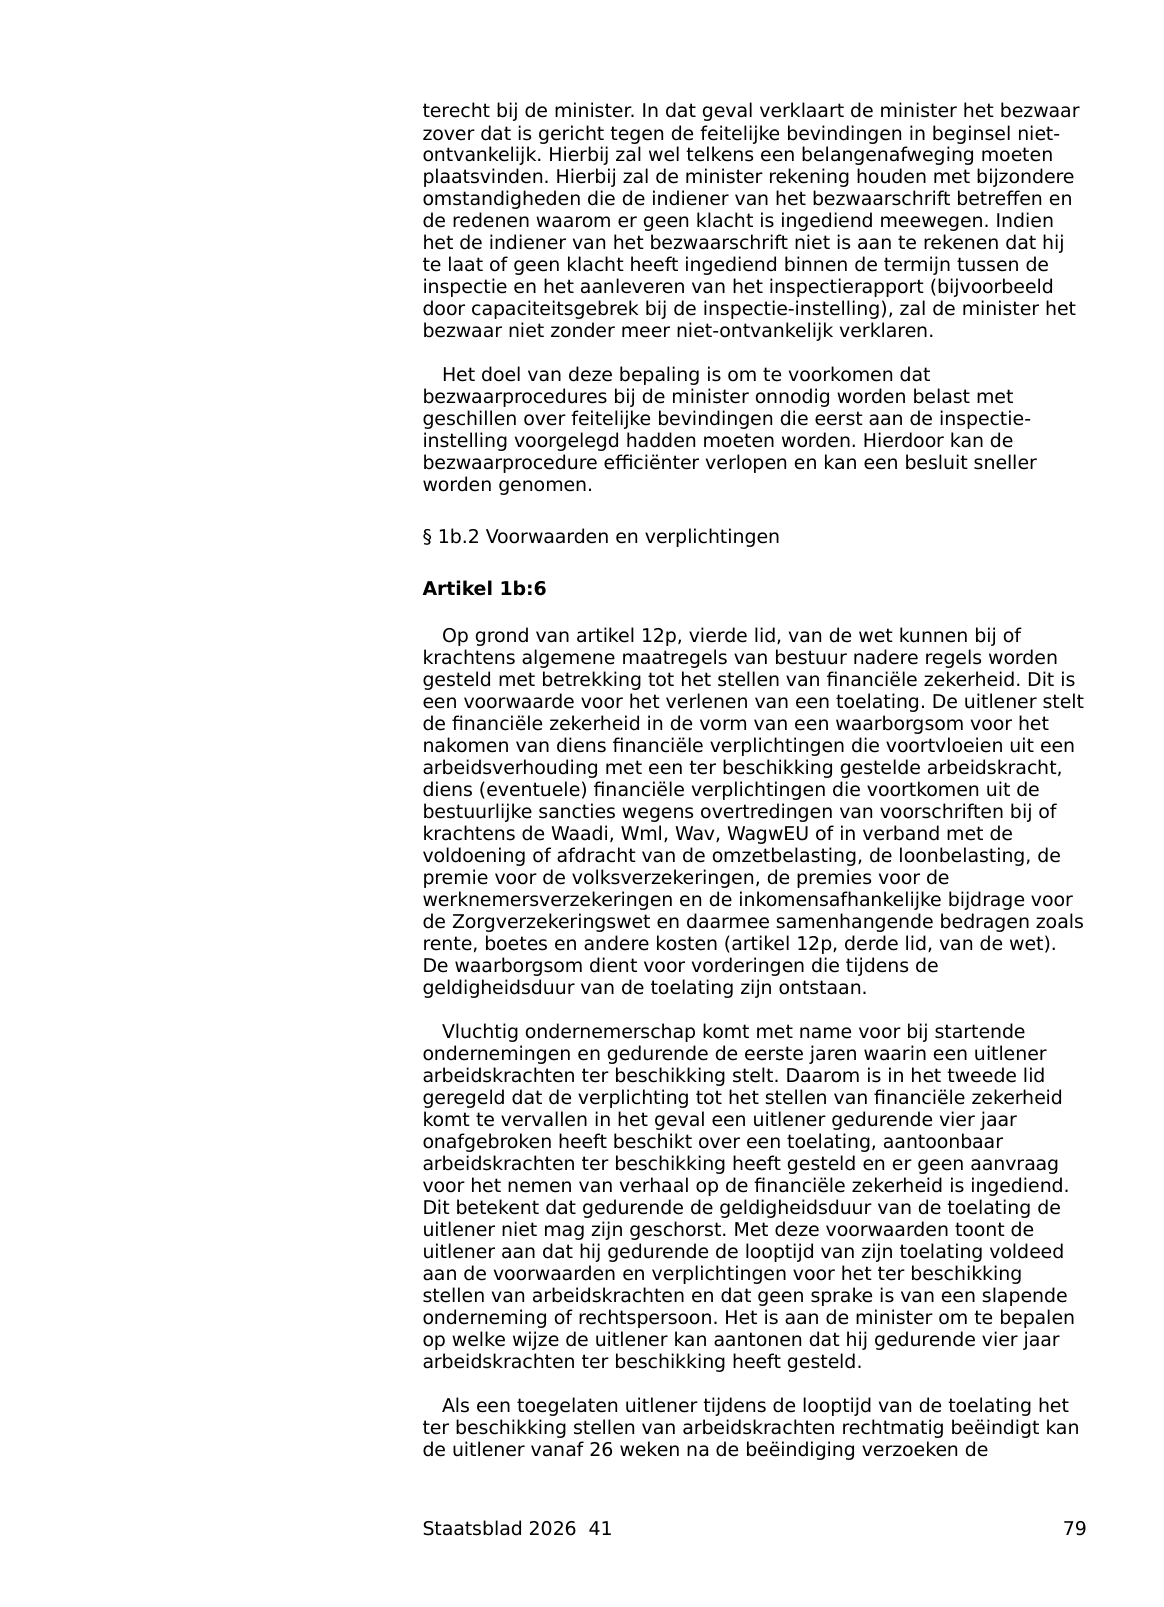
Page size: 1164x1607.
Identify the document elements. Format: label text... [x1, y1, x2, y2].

text Als een toegelaten uitlener tijdens de looptijd van de toelating het ter beschikking stellen van arbeidskrachten rechtmatig beëindigt kan de uitlener vanaf 26 weken na de beëindiging verzoeken de [422, 1395, 1087, 1461]
text Vluchtig ondernemerschap komt met name voor bij startende ondernemingen en gedurende de eerste jaren waarin een uitlener arbeidskrachten ter beschikking stelt. Daarom is in het tweede lid geregeld dat de verplichting tot het stellen van financiële zekerheid komt te vervallen in het geval een uitlener gedurende vier jaar onafgebroken heeft beschikt over een toelating, aantoonbaar arbeidskrachten ter beschikking heeft gesteld en er geen aanvraag voor het nemen van verhaal op de financiële zekerheid is ingediend. Dit betekent dat gedurende de geldigheidsduur van de toelating de uitlener niet mag zijn geschorst. Met deze voorwaarden toont de uitlener aan dat hij gedurende de looptijd van zijn toelating voldeed aan de voorwaarden en verplichtingen voor het ter beschikking stellen van arbeidskrachten en dat geen sprake is van een slapende onderneming of rechtspersoon. Het is aan de minister om te bepalen op welke wijze de uitlener kan aantonen dat hij gedurende vier jaar arbeidskrachten ter beschikking heeft gesteld. [422, 1021, 1087, 1373]
subtitle § 1b.2 Voorwaarden en verplichtingen [422, 526, 1087, 548]
text Op grond van artikel 12p, vierde lid, van de wet kunnen bij of krachtens algemene maatregels van bestuur nadere regels worden gesteld met betrekking tot het stellen van financiële zekerheid. Dit is een voorwaarde voor het verlenen van een toelating. De uitlener stelt de financiële zekerheid in de vorm van een waarborgsom voor het nakomen van diens financiële verplichtingen die voortvloeien uit een arbeidsverhouding met een ter beschikking gestelde arbeidskracht, diens (eventuele) financiële verplichtingen die voortkomen uit de bestuurlijke sancties wegens overtredingen van voorschriften bij of krachtens de Waadi, Wml, Wav, WagwEU of in verband met de voldoening of afdracht van de omzetbelasting, de loonbelasting, de premie voor de volksverzekeringen, de premies voor de werknemersverzekeringen en de inkomensafhankelijke bijdrage voor de Zorgverzekeringswet en daarmee samenhangende bedragen zoals rente, boetes en andere kosten (artikel 12p, derde lid, van de wet). De waarborgsom dient voor vorderingen die tijdens de geldigheidsduur van de toelating zijn ontstaan. [422, 625, 1087, 999]
subtitle Artikel 1b:6 [422, 578, 1087, 600]
text Het doel van deze bepaling is om te voorkomen dat bezwaarprocedures bij de minister onnodig worden belast met geschillen over feitelijke bevindingen die eerst aan de inspectie-instelling voorgelegd hadden moeten worden. Hierdoor kan de bezwaarprocedure efficiënter verlopen en kan een besluit sneller worden genomen. [422, 364, 1087, 496]
text terecht bij de minister. In dat geval verklaart de minister het bezwaar zover dat is gericht tegen de feitelijke bevindingen in beginsel niet-ontvankelijk. Hierbij zal wel telkens een belangenafweging moeten plaatsvinden. Hierbij zal de minister rekening houden met bijzondere omstandigheden die de indiener van het bezwaarschrift betreffen en de redenen waarom er geen klacht is ingediend meewegen. Indien het de indiener van het bezwaarschrift niet is aan te rekenen dat hij te laat of geen klacht heeft ingediend binnen de termijn tussen de inspectie en het aanleveren van het inspectierapport (bijvoorbeeld door capaciteitsgebrek bij de inspectie-instelling), zal de minister het bezwaar niet zonder meer niet-ontvankelijk verklaren. [422, 100, 1087, 342]
